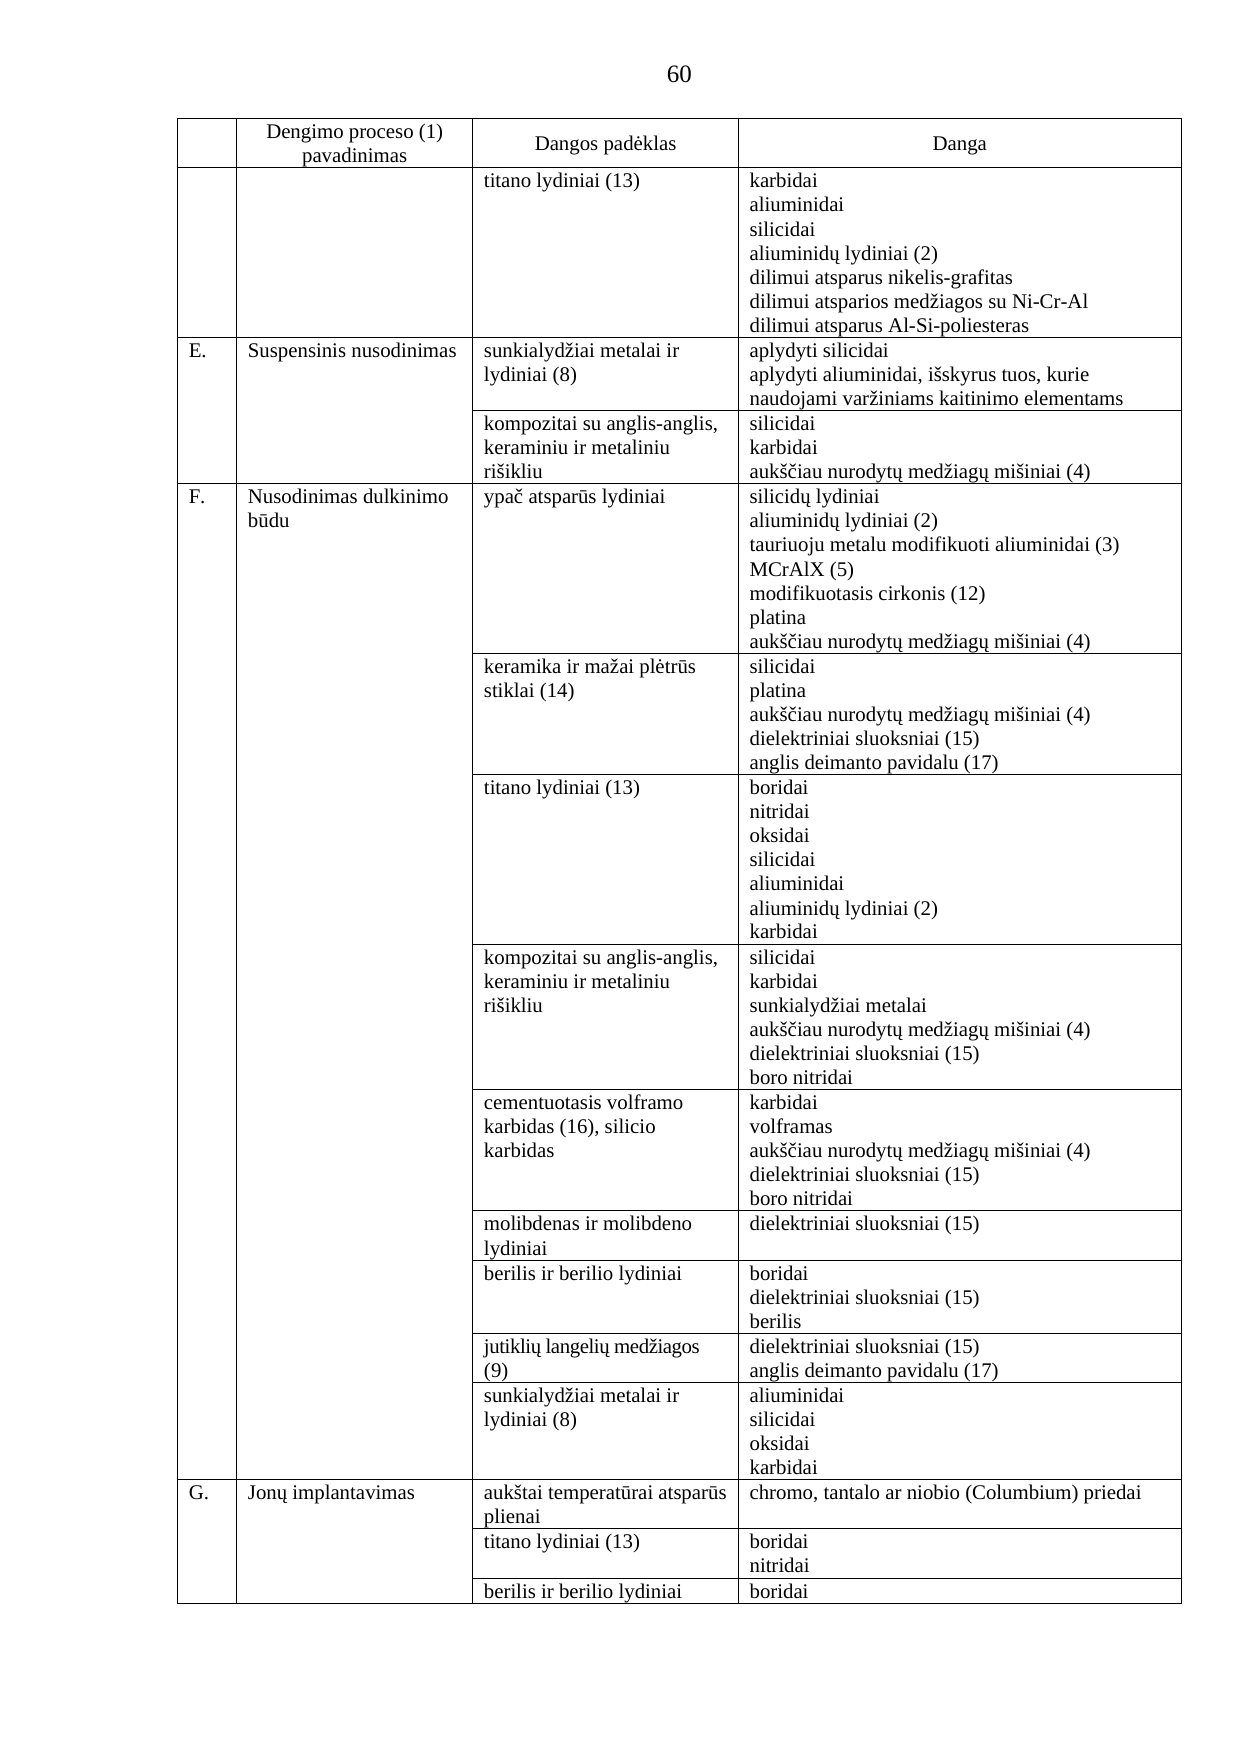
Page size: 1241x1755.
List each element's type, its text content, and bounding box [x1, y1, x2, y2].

table_cell karbidai aliuminidai silicidai aliuminidų lydiniai (2) dilimui atsparus nikelis-grafitas dilimui atsparios medžiagos su Ni-Cr-Al dilimui atsparus Al-Si-poliesteras [739, 168, 1181, 337]
table_cell molibdenas ir molibdeno lydiniai [473, 1211, 738, 1259]
table_cell berilis ir berilio lydiniai [473, 1261, 738, 1333]
table_cell sunkialydžiai metalai ir lydiniai (8) [473, 1383, 738, 1479]
table_header Danga [739, 119, 1181, 167]
table_cell [237, 1260, 472, 1333]
table_cell [237, 1333, 472, 1382]
table_cell titano lydiniai (13) [473, 775, 738, 943]
table_cell berilis ir berilio lydiniai [473, 1579, 738, 1603]
table_cell [178, 1210, 236, 1259]
table_header [178, 119, 236, 167]
table_cell [178, 1333, 236, 1382]
table_cell ypač atsparūs lydiniai [473, 484, 738, 653]
table_cell [178, 653, 236, 774]
table_header Dengimo proceso (1) pavadinimas [237, 119, 472, 167]
table_cell [237, 944, 472, 1089]
table_cell [178, 1260, 236, 1333]
table_cell [237, 774, 472, 943]
table_cell F. [178, 484, 236, 653]
table_cell [237, 653, 472, 774]
table_cell aplydyti silicidai aplydyti aliuminidai, išskyrus tuos, kurie naudojami varžiniams kaitinimo elementams [739, 338, 1181, 410]
table_cell cementuotasis volframo karbidas (16), silicio karbidas [473, 1090, 738, 1210]
table_cell boridai nitridai oksidai silicidai aliuminidai aliuminidų lydiniai (2) karbidai [739, 775, 1181, 943]
table_cell [178, 168, 236, 337]
table_cell keramika ir mažai plėtrūs stiklai (14) [473, 654, 738, 774]
table_cell Jonų implantavimas [237, 1480, 472, 1603]
table_cell silicidai karbidai sunkialydžiai metalai aukščiau nurodytų medžiagų mišiniai (4) dielektriniai sluoksniai (15) boro nitridai [739, 945, 1181, 1089]
table_cell [178, 944, 236, 1089]
table_cell silicidų lydiniai aliuminidų lydiniai (2) tauriuoju metalu modifikuoti aliuminidai (3) MCrAlX (5) modifikuotasis cirkonis (12) platina aukščiau nurodytų medžiagų mišiniai (4) [739, 484, 1181, 653]
table_header Dangos padėklas [473, 119, 738, 167]
table_cell aukštai temperatūrai atsparūs plienai [473, 1480, 738, 1528]
table_cell [237, 1210, 472, 1259]
table_cell Nusodinimas dulkinimo būdu [237, 484, 472, 653]
table_cell [237, 1089, 472, 1210]
table_cell [178, 410, 236, 483]
table_cell karbidai volframas aukščiau nurodytų medžiagų mišiniai (4) dielektriniai sluoksniai (15) boro nitridai [739, 1090, 1181, 1210]
table_cell kompozitai su anglis-anglis, keraminiu ir metaliniu rišikliu [473, 945, 738, 1089]
table_cell jutiklių langelių medžiagos (9) [473, 1334, 738, 1382]
table_cell E. [178, 338, 236, 410]
table_cell sunkialydžiai metalai ir lydiniai (8) [473, 338, 738, 410]
table_cell boridai nitridai [739, 1529, 1181, 1577]
table_cell silicidai karbidai aukščiau nurodytų medžiagų mišiniai (4) [739, 411, 1181, 483]
table_cell boridai [739, 1579, 1181, 1603]
table_cell silicidai platina aukščiau nurodytų medžiagų mišiniai (4) dielektriniai sluoksniai (15) anglis deimanto pavidalu (17) [739, 654, 1181, 774]
table_cell boridai dielektriniai sluoksniai (15) berilis [739, 1261, 1181, 1333]
table_cell kompozitai su anglis-anglis, keraminiu ir metaliniu rišikliu [473, 411, 738, 483]
table_cell titano lydiniai (13) [473, 1529, 738, 1577]
table_cell [178, 774, 236, 943]
table_cell chromo, tantalo ar niobio (Columbium) priedai [739, 1480, 1181, 1528]
table_cell Suspensinis nusodinimas [237, 338, 472, 410]
table_cell [237, 410, 472, 483]
table_cell [178, 1382, 236, 1479]
table_cell aliuminidai silicidai oksidai karbidai [739, 1383, 1181, 1479]
table_cell dielektriniai sluoksniai (15) [739, 1211, 1181, 1259]
table_cell [237, 1382, 472, 1479]
table_cell G. [178, 1480, 236, 1603]
table_cell [178, 1089, 236, 1210]
table_cell titano lydiniai (13) [473, 168, 738, 337]
table_cell [237, 168, 472, 337]
table_cell dielektriniai sluoksniai (15) anglis deimanto pavidalu (17) [739, 1334, 1181, 1382]
